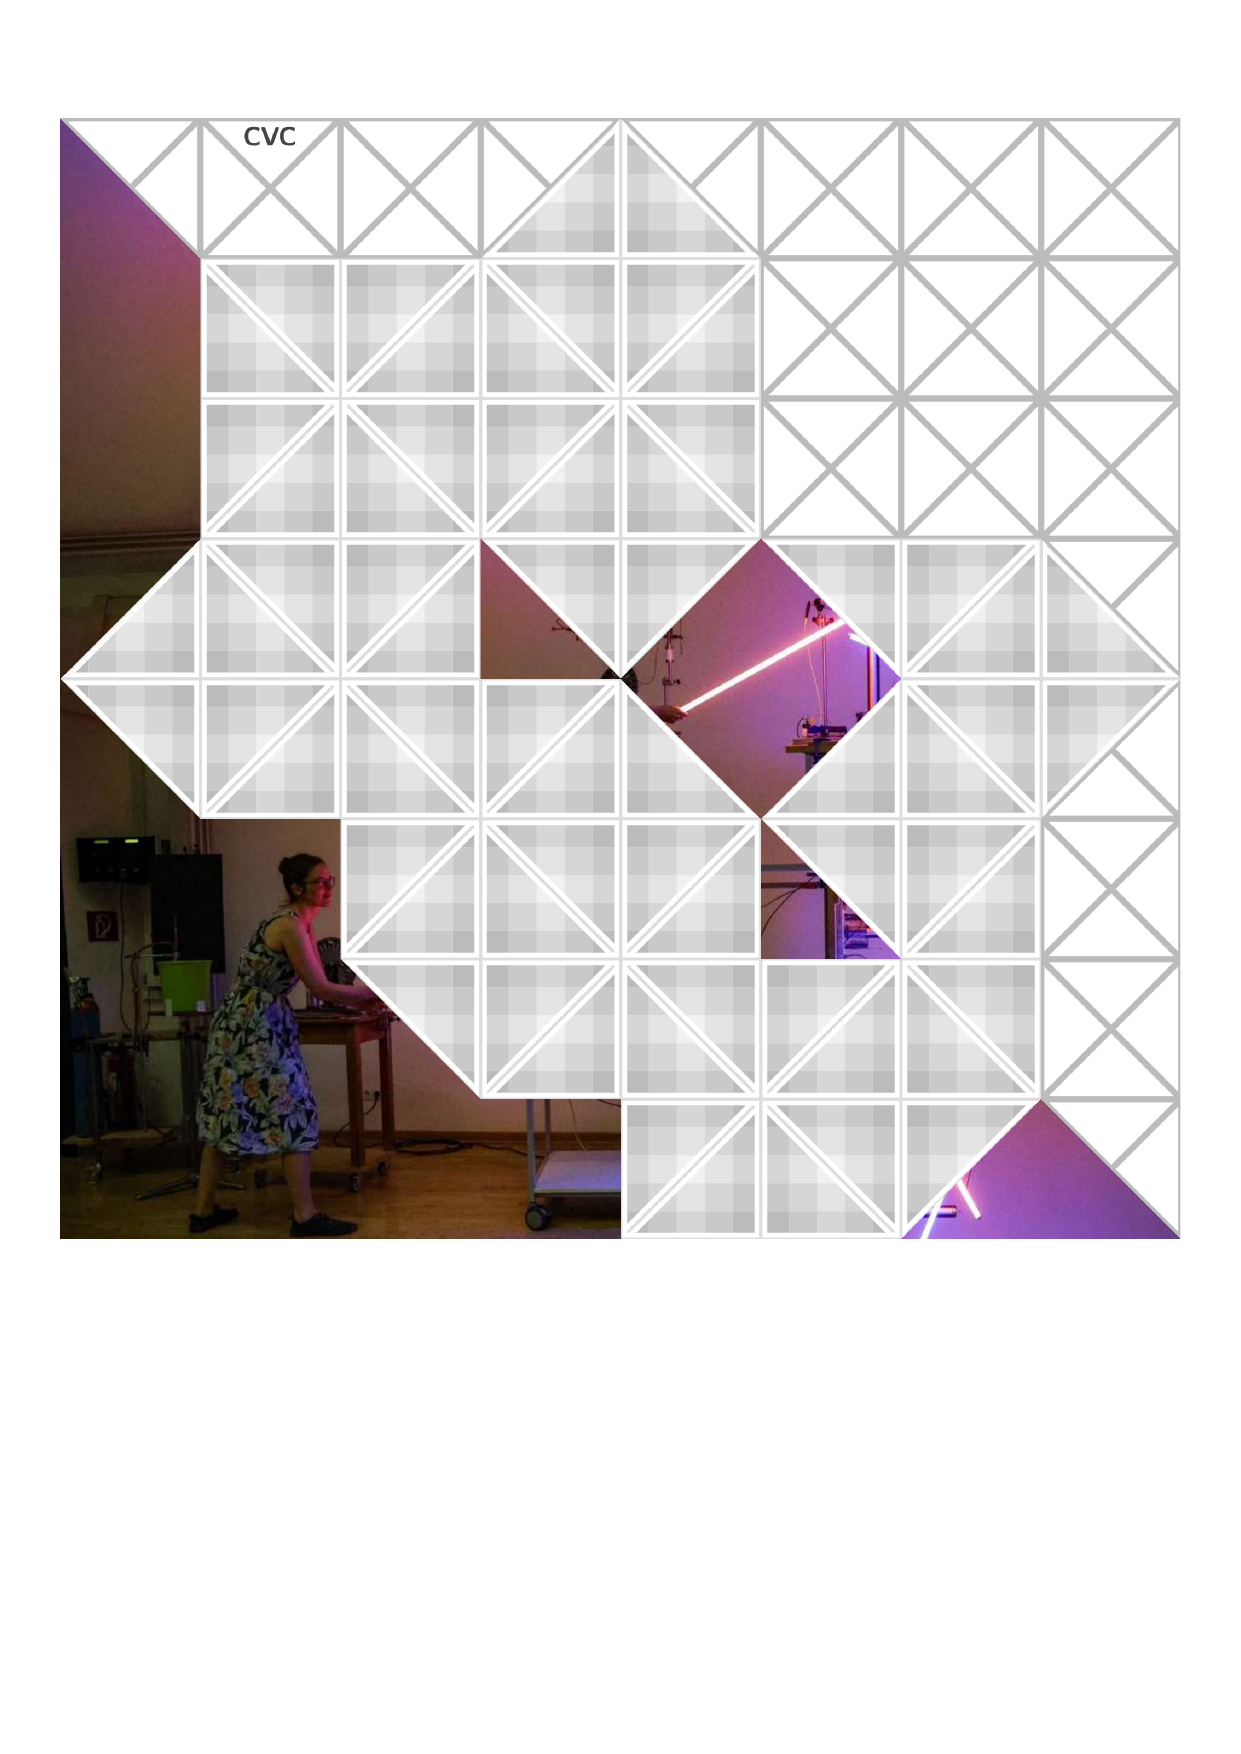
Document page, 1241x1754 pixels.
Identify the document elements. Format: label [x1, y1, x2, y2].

picture [60, 118, 1181, 1239]
